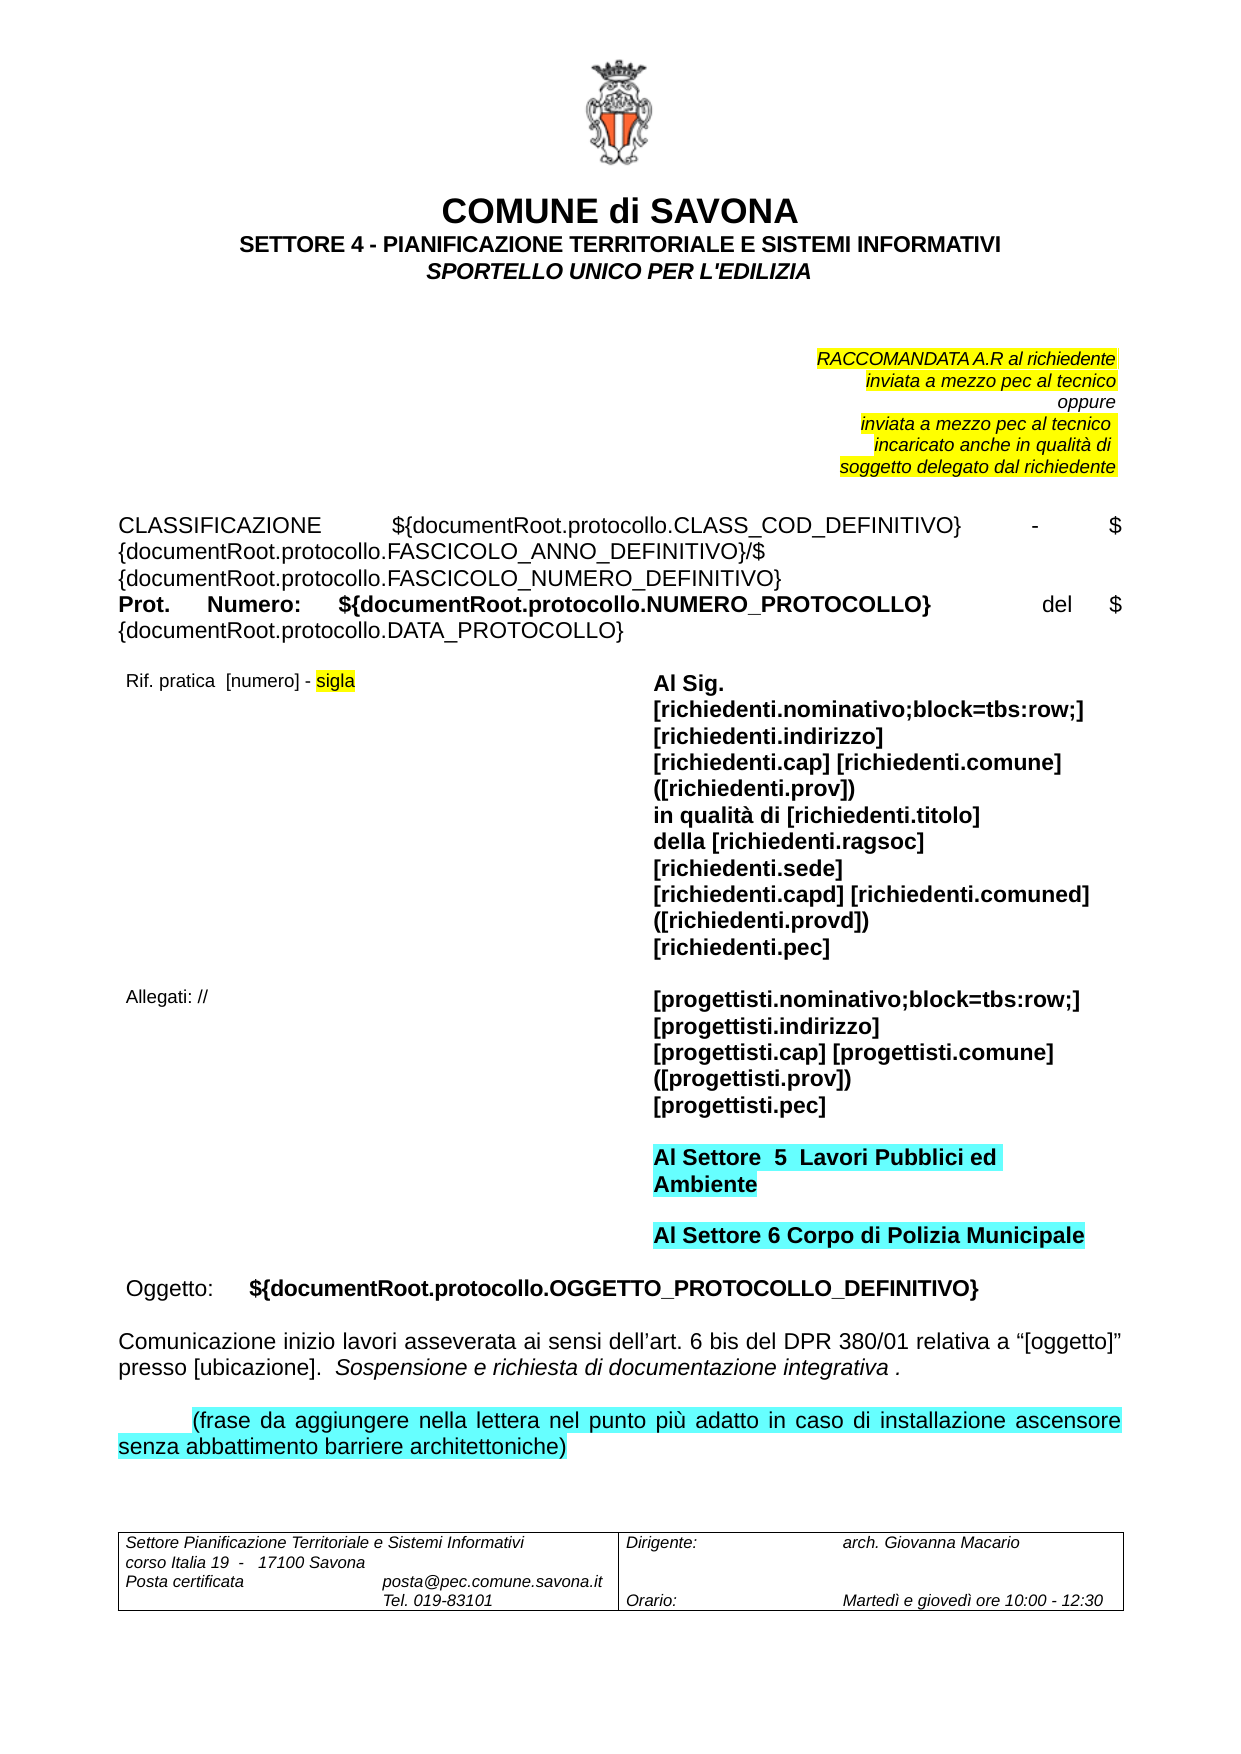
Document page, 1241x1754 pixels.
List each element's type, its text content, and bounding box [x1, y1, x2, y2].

table_cell [118, 1144, 451, 1222]
picture [507, 54, 733, 182]
table_cell [progettisti.nominativo;block=tbs:row;] [progettisti.indirizzo] [progettisti.cap] [progettisti.comune] ([progettisti.prov]) [progettisti.pec] [646, 986, 1119, 1144]
table_header [451, 670, 646, 986]
table_header [118, 342, 644, 483]
table_header Oggetto: [118, 1275, 236, 1301]
text Prot. Numero: ${documentRoot.protocollo.NUMERO_PROTOCOLLO} del ${documentRoot.protocollo.DATA_PROTOCOLLO} [118, 591, 1122, 644]
table_cell [451, 986, 646, 1144]
table_header ${documentRoot.protocollo.OGGETTO_PROTOCOLLO_DEFINITIVO} [236, 1275, 1123, 1301]
table_cell [451, 1144, 646, 1222]
table_header Al Sig. [richiedenti.nominativo;block=tbs:row;] [richiedenti.indirizzo] [richiedenti.cap] [richiedenti.comune] ([richiedenti.prov]) in qualità di [richiedenti.titolo] della [richiedenti.ragsoc] [richiedenti.sede] [richiedenti.capd] [richiedenti.comuned] ([richiedenti.provd]) [richiedenti.pec] [646, 670, 1119, 986]
text Comunicazione inizio lavori asseverata ai sensi dell’art. 6 bis del DPR 380/01 relativa a “[oggetto]” presso [ubicazione]. Sospensione e richiesta di documentazione integrativa . [118, 1328, 1122, 1380]
table_cell [451, 1222, 646, 1249]
table_cell [118, 1222, 451, 1249]
table_cell Allegati: // [118, 986, 451, 1144]
table_header RACCOMANDATA A.R al richiedente inviata a mezzo pec al tecnico oppure inviata a mezzo pec al tecnico incaricato anche in qualità di soggetto delegato dal richiedente [644, 342, 1123, 483]
table_cell Al Settore 6 Corpo di Polizia Municipale [646, 1222, 1119, 1249]
text (frase da aggiungere nella lettera nel punto più adatto in caso di installazione ascensore senza abbattimento barriere architettoniche) [118, 1407, 1122, 1459]
table_header Rif. pratica [numero] - sigla [118, 670, 451, 986]
table_cell Al Settore 5 Lavori Pubblici ed Ambiente [646, 1144, 1119, 1222]
text CLASSIFICAZIONE ${documentRoot.protocollo.CLASS_COD_DEFINITIVO} - ${documentRoot.protocollo.FASCICOLO_ANNO_DEFINITIVO}/${documentRoot.protocollo.FASCICOLO_NUMERO_DEFINITIVO} [118, 512, 1122, 591]
